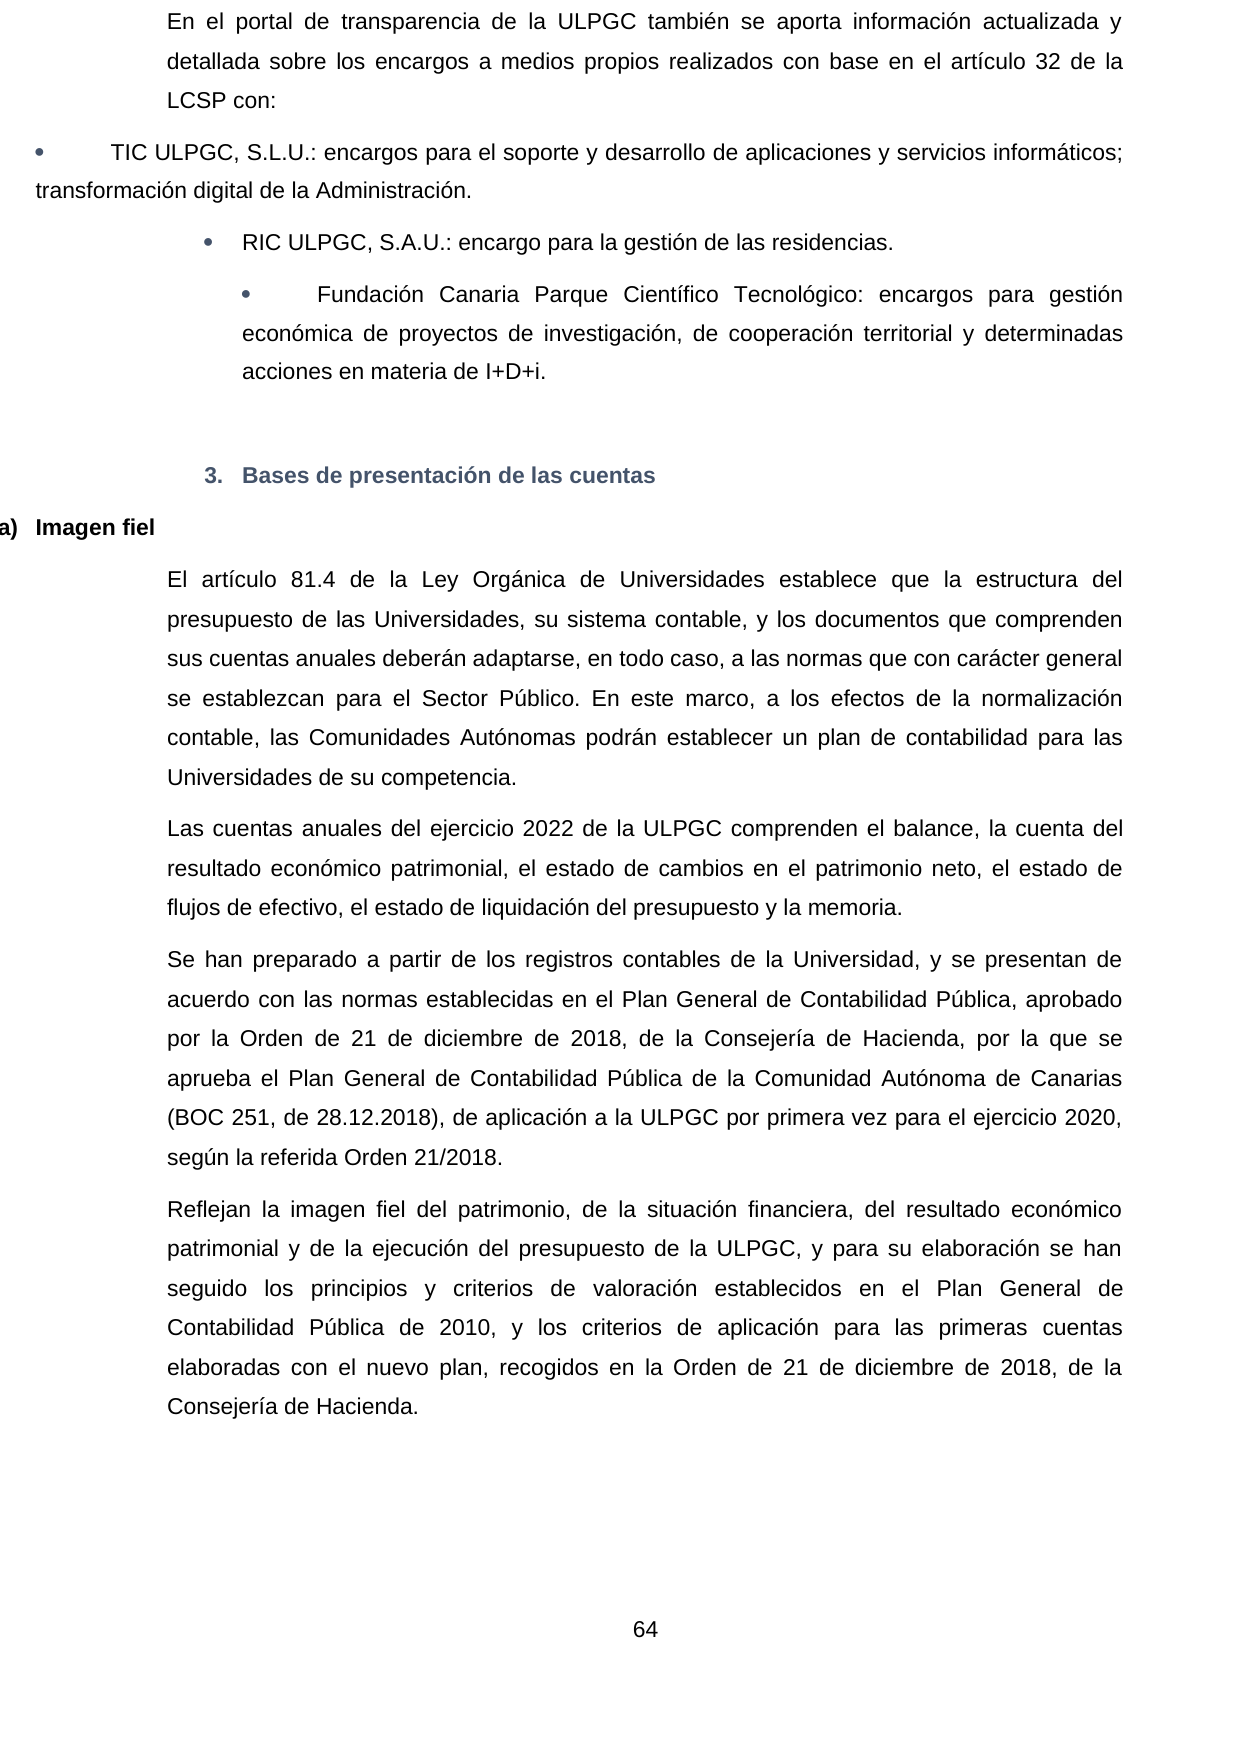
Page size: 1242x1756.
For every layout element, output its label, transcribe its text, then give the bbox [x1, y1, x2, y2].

list Bases de presentación de las cuentas [204, 462, 1189, 488]
text Reflejan la imagen fiel del patrimonio, de la situación financiera, del resultado económico patrimonial y de la ejecución del presupuesto de la ULPGC, y para su elaboración se han seguido los principios y criterios de valoración establecidos en el Plan General de Contabilidad Pública de 2010, y los criterios de aplicación para las primeras cuentas elaboradas con el nuevo plan, recogidos en la Orden de 21 de diciembre de 2018, de la Consejería de Hacienda. [167, 1196, 1123, 1419]
list RIC ULPGC, S.A.U.: encargo para la gestión de las residencias. [204, 229, 1189, 255]
list TIC ULPGC, S.L.U.: encargos para el soporte y desarrollo de aplicaciones y servicios informáticos; transformación digital de la Administración. [35, 139, 1124, 203]
list Imagen fiel [0, 514, 1189, 540]
text El artículo 81.4 de la Ley Orgánica de Universidades establece que la estructura del presupuesto de las Universidades, su sistema contable, y los documentos que comprenden sus cuentas anuales deberán adaptarse, en todo caso, a las normas que con carácter general se establezcan para el Sector Público. En este marco, a los efectos de la normalización contable, las Comunidades Autónomas podrán establecer un plan de contabilidad para las Universidades de su competencia. [167, 566, 1123, 790]
text Se han preparado a partir de los registros contables de la Universidad, y se presentan de acuerdo con las normas establecidas en el Plan General de Contabilidad Pública, aprobado por la Orden de 21 de diciembre de 2018, de la Consejería de Hacienda, por la que se aprueba el Plan General de Contabilidad Pública de la Comunidad Autónoma de Canarias (BOC 251, de 28.12.2018), de aplicación a la ULPGC por primera vez para el ejercicio 2020, según la referida Orden 21/2018. [167, 946, 1124, 1170]
list Fundación Canaria Parque Científico Tecnológico: encargos para gestión económica de proyectos de investigación, de cooperación territorial y determinadas acciones en materia de I+D+i. [242, 281, 1124, 384]
text En el portal de transparencia de la ULPGC también se aporta información actualizada y detallada sobre los encargos a medios propios realizados con base en el artículo 32 de la LCSP con: [167, 8, 1123, 114]
text Las cuentas anuales del ejercicio 2022 de la ULPGC comprenden el balance, la cuenta del resultado económico patrimonial, el estado de cambios en el patrimonio neto, el estado de flujos de efectivo, el estado de liquidación del presupuesto y la memoria. [167, 815, 1124, 921]
